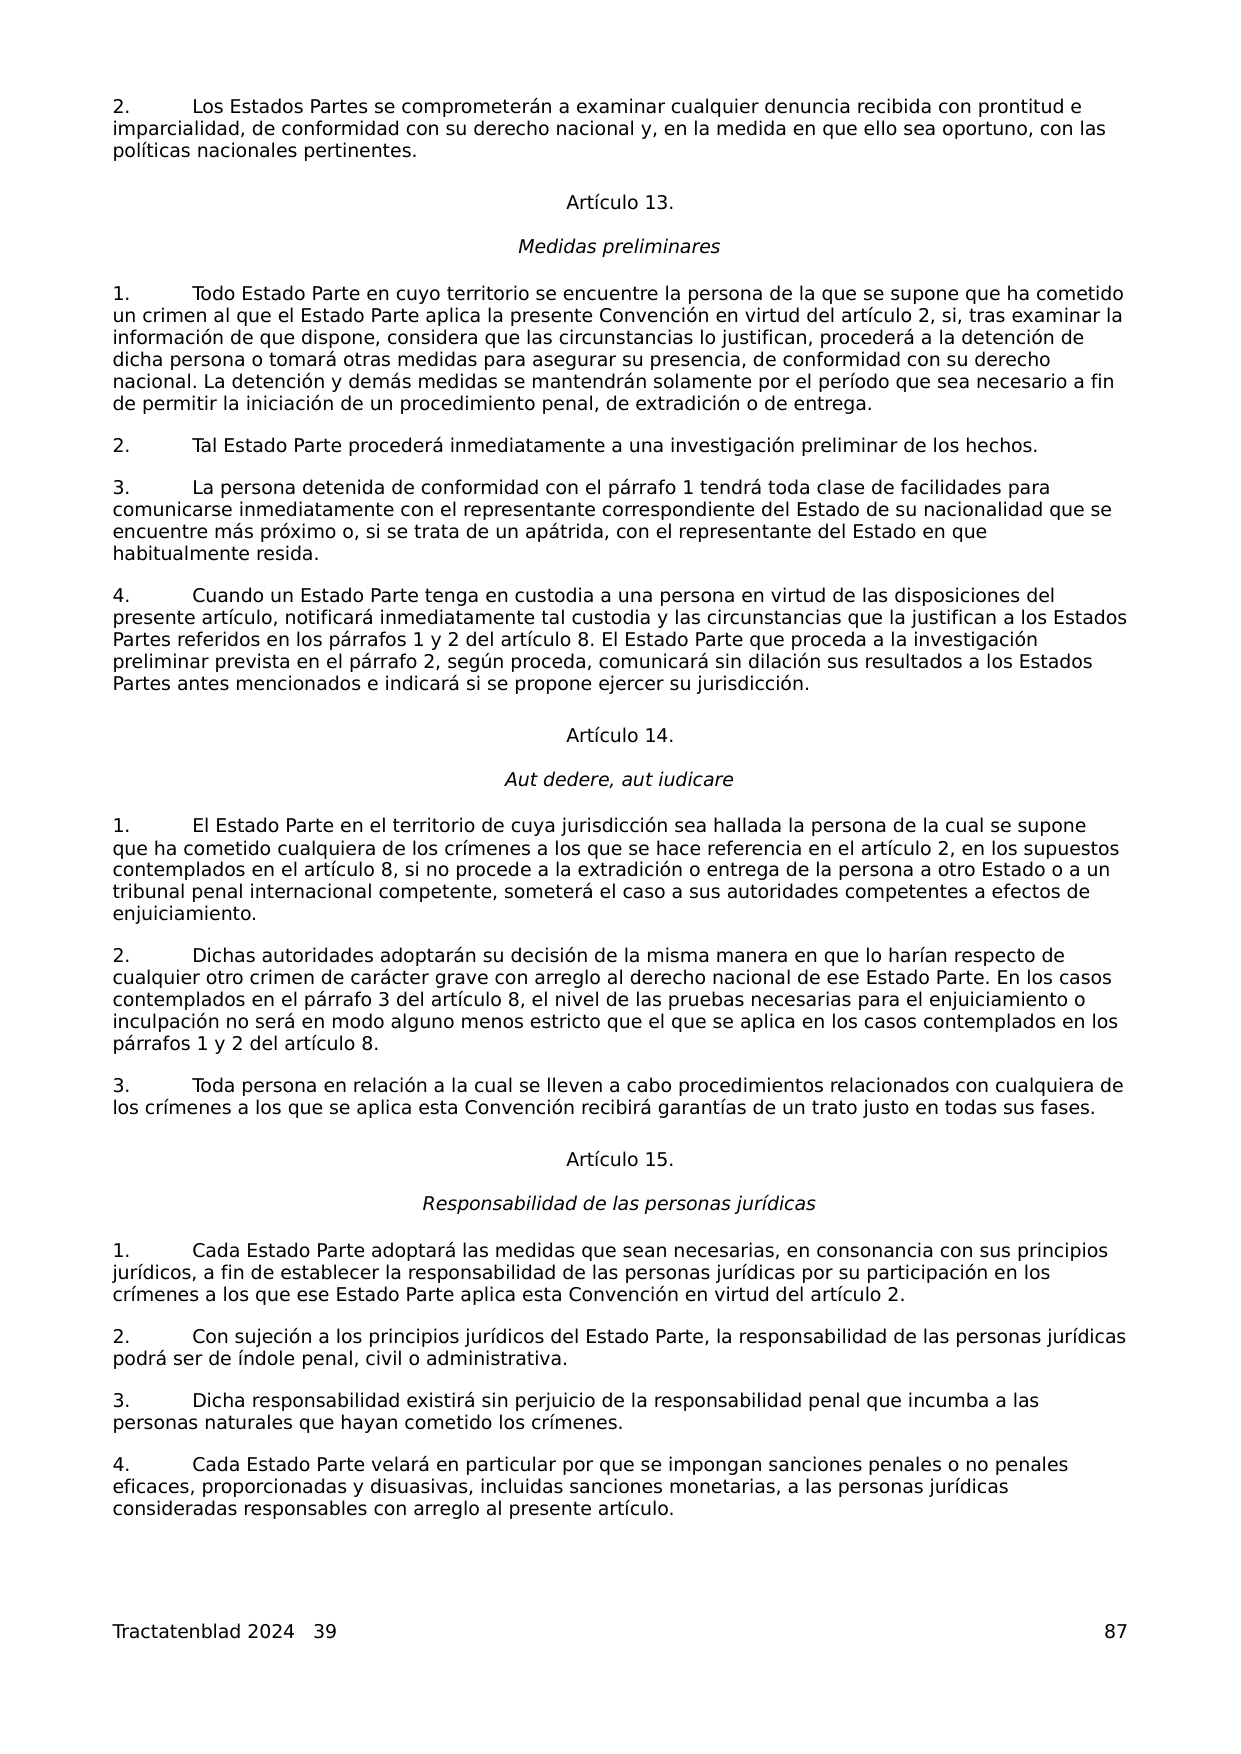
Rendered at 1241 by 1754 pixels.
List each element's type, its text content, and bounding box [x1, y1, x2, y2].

text 2. Dichas autoridades adoptarán su decisión de la misma manera en que lo harían respecto de cualquier otro crimen de carácter grave con arreglo al derecho nacional de ese Estado Parte. En los casos contemplados en el párrafo 3 del artículo 8, el nivel de las pruebas necesarias para el enjuiciamiento o inculpación no será en modo alguno menos estricto que el que se aplica en los casos contemplados en los párrafos 1 y 2 del artículo 8. [112, 945, 1128, 1055]
text 1. Todo Estado Parte en cuyo territorio se encuentre la persona de la que se supone que ha cometido un crimen al que el Estado Parte aplica la presente Convención en virtud del artículo 2, si, tras examinar la información de que dispone, considera que las circunstancias lo justifican, procederá a la detención de dicha persona o tomará otras medidas para asegurar su presencia, de conformidad con su derecho nacional. La detención y demás medidas se mantendrán solamente por el período que sea necesario a fin de permitir la iniciación de un procedimiento penal, de extradición o de entrega. [112, 283, 1128, 415]
text 3. La persona detenida de conformidad con el párrafo 1 tendrá toda clase de facilidades para comunicarse inmediatamente con el representante correspondiente del Estado de su nacionalidad que se encuentre más próximo o, si se trata de un apátrida, con el representante del Estado en que habitualmente resida. [112, 477, 1128, 564]
text 2. Tal Estado Parte procederá inmediatamente a una investigación preliminar de los hechos. [112, 435, 1128, 457]
text 1. El Estado Parte en el territorio de cuya jurisdicción sea hallada la persona de la cual se supone que ha cometido cualquiera de los crímenes a los que se hace referencia en el artículo 2, en los supuestos contemplados en el artículo 8, si no procede a la extradición o entrega de la persona a otro Estado o a un tribunal penal internacional competente, someterá el caso a sus autoridades competentes a efectos de enjuiciamiento. [112, 815, 1128, 925]
text 3. Toda persona en relación a la cual se lleven a cabo procedimientos relacionados con cualquiera de los crímenes a los que se aplica esta Convención recibirá garantías de un trato justo en todas sus fases. [112, 1075, 1128, 1119]
text 2. Los Estados Partes se comprometerán a examinar cualquier denuncia recibida con prontitud e imparcialidad, de conformidad con su derecho nacional y, en la medida en que ello sea oportuno, con las políticas nacionales pertinentes. [112, 96, 1128, 162]
text 4. Cuando un Estado Parte tenga en custodia a una persona en virtud de las disposiciones del presente artículo, notificará inmediatamente tal custodia y las circunstancias que la justifican a los Estados Partes referidos en los párrafos 1 y 2 del artículo 8. El Estado Parte que proceda a la investigación preliminar prevista en el párrafo 2, según proceda, comunicará sin dilación sus resultados a los Estados Partes antes mencionados e indicará si se propone ejercer su jurisdicción. [112, 584, 1128, 694]
subtitle Artículo 14. Aut dedere, aut iudicare [112, 724, 1128, 790]
text 3. Dicha responsabilidad existirá sin perjuicio de la responsabilidad penal que incumba a las personas naturales que hayan cometido los crímenes. [112, 1390, 1128, 1434]
text 4. Cada Estado Parte velará en particular por que se impongan sanciones penales o no penales eficaces, proporcionadas y disuasivas, incluidas sanciones monetarias, a las personas jurídicas consideradas responsables con arreglo al presente artículo. [112, 1454, 1128, 1520]
text 1. Cada Estado Parte adoptará las medidas que sean necesarias, en consonancia con sus principios jurídicos, a fin de establecer la responsabilidad de las personas jurídicas por su participación en los crímenes a los que ese Estado Parte aplica esta Convención en virtud del artículo 2. [112, 1240, 1128, 1306]
subtitle Artículo 15. Responsabilidad de las personas jurídicas [112, 1149, 1128, 1215]
text 2. Con sujeción a los principios jurídicos del Estado Parte, la responsabilidad de las personas jurídicas podrá ser de índole penal, civil o administrativa. [112, 1326, 1128, 1370]
subtitle Artículo 13. Medidas preliminares [112, 192, 1128, 258]
